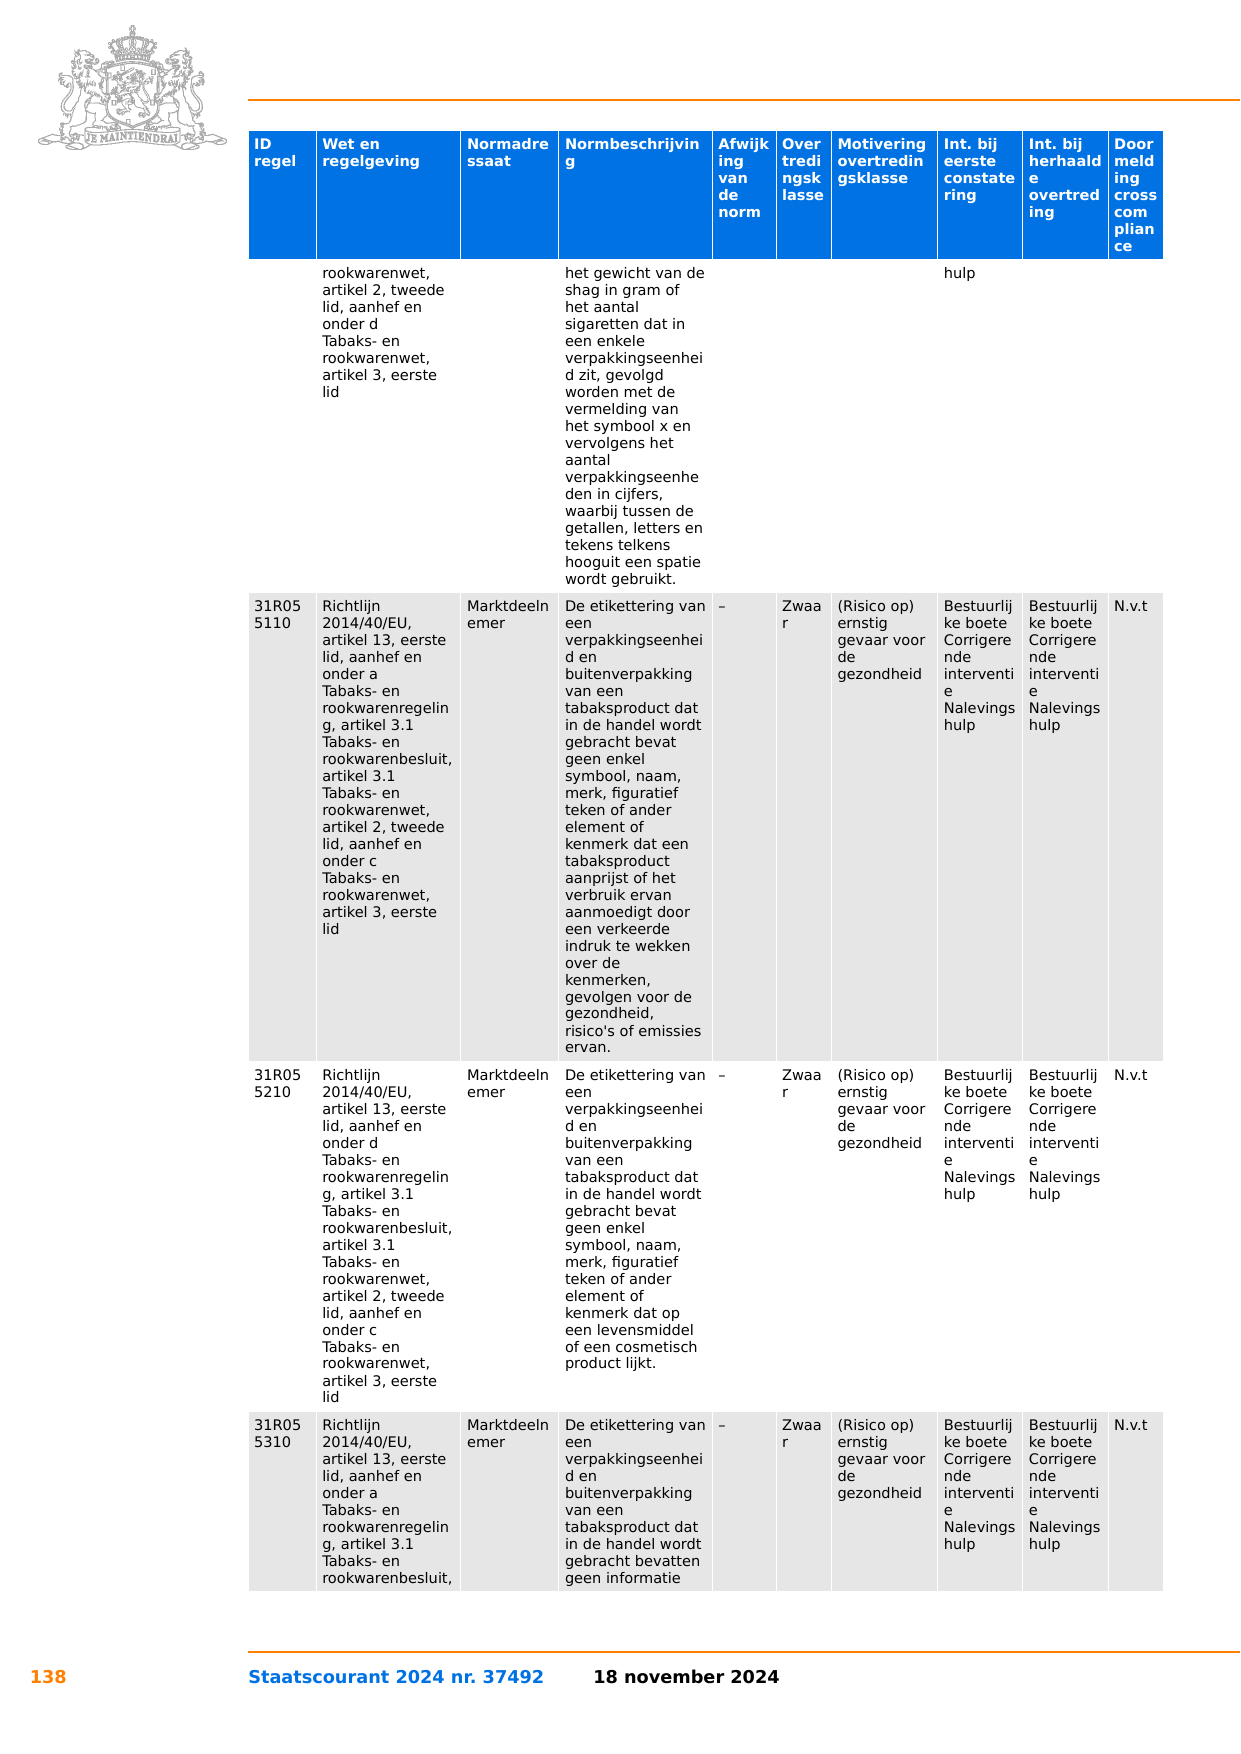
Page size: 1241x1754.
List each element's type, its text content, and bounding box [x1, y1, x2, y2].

table_cell Zwaar [777, 1412, 831, 1591]
table_cell [777, 260, 831, 592]
table_cell Marktdeelnemer [461, 1062, 558, 1411]
table_cell N.v.t [1109, 593, 1163, 1061]
table_cell (Risico op) ernstig gevaar voor de gezondheid [832, 1062, 937, 1411]
table_header Afwijking van de norm [713, 131, 776, 259]
table_cell (Risico op) ernstig gevaar voor de gezondheid [832, 1412, 937, 1591]
table_cell De etikettering van een verpakkingseenheid en buitenverpakking van een tabaksproduct dat in de handel wordt gebracht bevat geen enkel symbool, naam, merk, figuratief teken of ander element of kenmerk dat een tabaksproduct aanprijst of het verbruik ervan aanmoedigt door een verkeerde indruk te wekken over de kenmerken, gevolgen voor de gezondheid, risico's of emissies ervan. [559, 593, 712, 1061]
table_cell Richtlijn 2014/40/EU, artikel 13, eerste lid, aanhef en onder d Tabaks- en rookwarenregeling, artikel 3.1 Tabaks- en rookwarenbesluit, artikel 3.1 Tabaks- en rookwarenwet, artikel 2, tweede lid, aanhef en onder c Tabaks- en rookwarenwet, artikel 3, eerste lid [317, 1062, 460, 1411]
table_cell het gewicht van de shag in gram of het aantal sigaretten dat in een enkele verpakkingseenheid zit, gevolgd worden met de vermelding van het symbool x en vervolgens het aantal verpakkingseenheden in cijfers, waarbij tussen de getallen, letters en tekens telkens hooguit een spatie wordt gebruikt. [559, 260, 712, 592]
table_cell [713, 260, 776, 592]
table_cell N.v.t [1109, 1062, 1163, 1411]
table_cell Bestuurlijke boete Corrigerende interventie Nalevingshulp [1023, 1062, 1108, 1411]
table_header Normbeschrijving [559, 131, 712, 259]
table_cell – [713, 593, 776, 1061]
table_header Int. bij eerste constatering [938, 131, 1022, 259]
table_cell (Risico op) ernstig gevaar voor de gezondheid [832, 593, 937, 1061]
table_cell N.v.t [1109, 1412, 1163, 1591]
picture [38, 25, 227, 150]
table_header Doormelding cross compliance [1109, 131, 1163, 259]
table_header Wet en regelgeving [317, 131, 460, 259]
table_cell Marktdeelnemer [461, 593, 558, 1061]
table_cell hulp [938, 260, 1022, 592]
table_cell Bestuurlijke boete Corrigerende interventie Nalevingshulp [938, 1412, 1022, 1591]
table_cell Bestuurlijke boete Corrigerende interventie Nalevingshulp [938, 1062, 1022, 1411]
table_cell [461, 260, 558, 592]
table_cell [832, 260, 937, 592]
table_cell Richtlijn 2014/40/EU, artikel 13, eerste lid, aanhef en onder a Tabaks- en rookwarenregeling, artikel 3.1 Tabaks- en rookwarenbesluit, artikel 3.1 Tabaks- en rookwarenwet, artikel 2, tweede lid, aanhef en onder c Tabaks- en rookwarenwet, artikel 3, eerste lid [317, 593, 460, 1061]
table_cell Bestuurlijke boete Corrigerende interventie Nalevingshulp [938, 593, 1022, 1061]
table_header ID regel [249, 131, 316, 259]
table_cell Richtlijn 2014/40/EU, artikel 13, eerste lid, aanhef en onder a Tabaks- en rookwarenregeling, artikel 3.1 Tabaks- en rookwarenbesluit, [317, 1412, 460, 1591]
table_header Overtredingsklasse [777, 131, 831, 259]
table_cell [249, 260, 316, 592]
table_cell Marktdeelnemer [461, 1412, 558, 1591]
table_cell [1109, 260, 1163, 592]
table_header Normadressaat [461, 131, 558, 259]
table_cell Zwaar [777, 593, 831, 1061]
table_cell – [713, 1412, 776, 1591]
table_header Motivering overtredingsklasse [832, 131, 937, 259]
table_cell Zwaar [777, 1062, 831, 1411]
table_header Int. bij herhaalde overtreding [1023, 131, 1108, 259]
table_cell Bestuurlijke boete Corrigerende interventie Nalevingshulp [1023, 1412, 1108, 1591]
table_cell 31R055310 [249, 1412, 316, 1591]
table_cell rookwarenwet, artikel 2, tweede lid, aanhef en onder d Tabaks- en rookwarenwet, artikel 3, eerste lid [317, 260, 460, 592]
table_cell Bestuurlijke boete Corrigerende interventie Nalevingshulp [1023, 593, 1108, 1061]
table_cell 31R055110 [249, 593, 316, 1061]
table_cell 31R055210 [249, 1062, 316, 1411]
table_cell De etikettering van een verpakkingseenheid en buitenverpakking van een tabaksproduct dat in de handel wordt gebracht bevatten geen informatie [559, 1412, 712, 1591]
table_cell De etikettering van een verpakkingseenheid en buitenverpakking van een tabaksproduct dat in de handel wordt gebracht bevat geen enkel symbool, naam, merk, figuratief teken of ander element of kenmerk dat op een levensmiddel of een cosmetisch product lijkt. [559, 1062, 712, 1411]
table_cell [1023, 260, 1108, 592]
table_cell – [713, 1062, 776, 1411]
